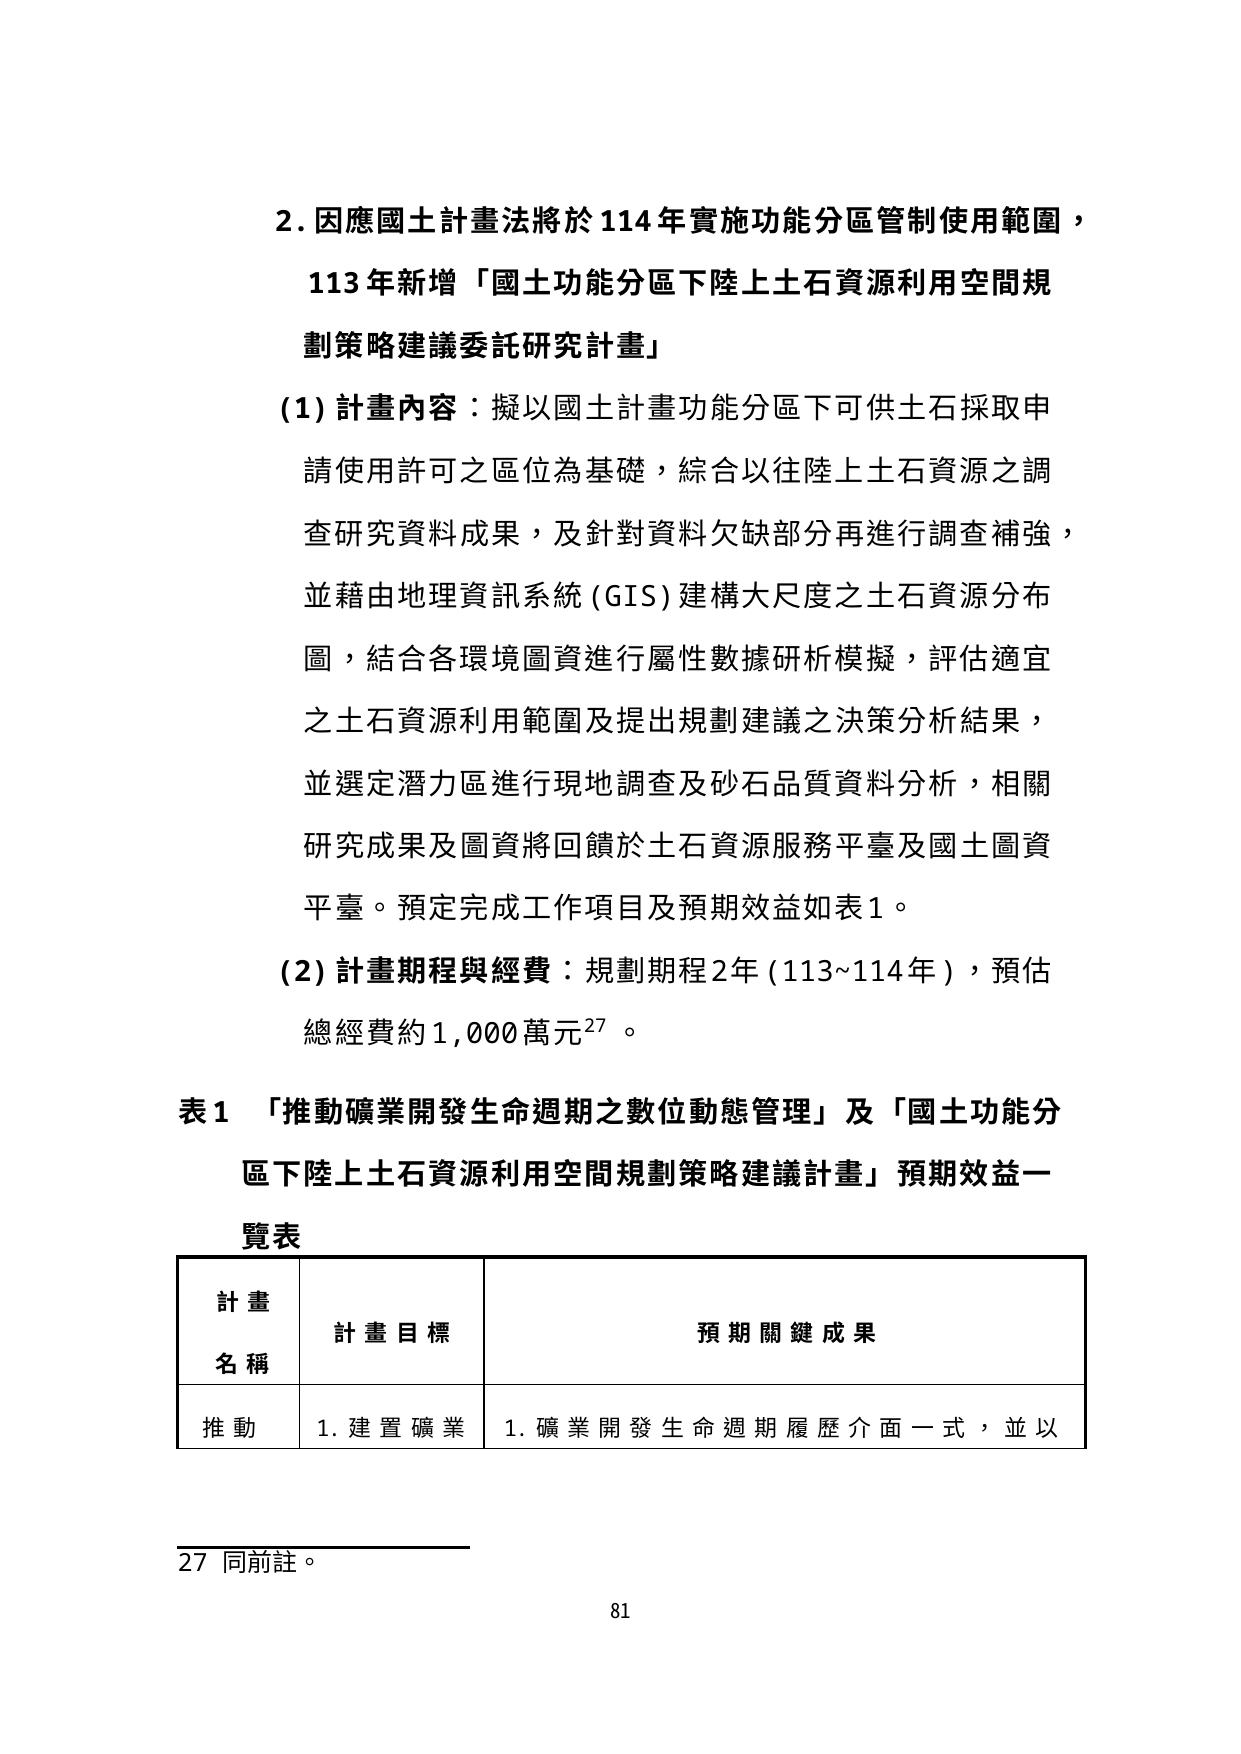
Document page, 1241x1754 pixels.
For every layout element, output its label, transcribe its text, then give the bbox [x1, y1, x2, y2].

text (1)計畫內容：擬以國土計畫功能分區下可供土石採取申請使用許可之區位為基礎，綜合以往陸上土石資源之調查研究資料成果，及針對資料欠缺部分再進行調查補強，並藉由地理資訊系統(GIS)建構大尺度之土石資源分布圖，結合各環境圖資進行屬性數據研析模擬，評估適宜之土石資源利用範圍及提出規劃建議之決策分析結果，並選定潛力區進行現地調查及砂石品質資料分析，相關研究成果及圖資將回饋於土石資源服務平臺及國土圖資平臺。預定完成工作項目及預期效益如表1。 [266, 365, 1063, 927]
table_cell 1.礦業開發生命週期履歷介面一式，並以 [485, 1385, 1084, 1447]
table_header 計畫目標 [300, 1259, 483, 1383]
text (2)計畫期程與經費：規劃期程2年(113~114年)，預估總經費約1,000萬元。 [266, 927, 1063, 1052]
text 2.因應國土計畫法將於114年實施功能分區管制使用範圍，113年新增「國土功能分區下陸上土石資源利用空間規劃策略建議委託研究計畫」 [266, 177, 1063, 365]
text 表1 「推動礦業開發生命週期之數位動態管理」及「國土功能分區下陸上土石資源利用空間規劃策略建議計畫」預期效益一覽表 [166, 1068, 1063, 1255]
table_cell 推動 [179, 1385, 299, 1447]
table_header 預期關鍵成果 [485, 1259, 1084, 1383]
table_cell 1.建置礦業 [300, 1385, 483, 1447]
text 同前註。 [177, 1548, 1063, 1577]
table_header 計畫名稱 [179, 1259, 299, 1383]
